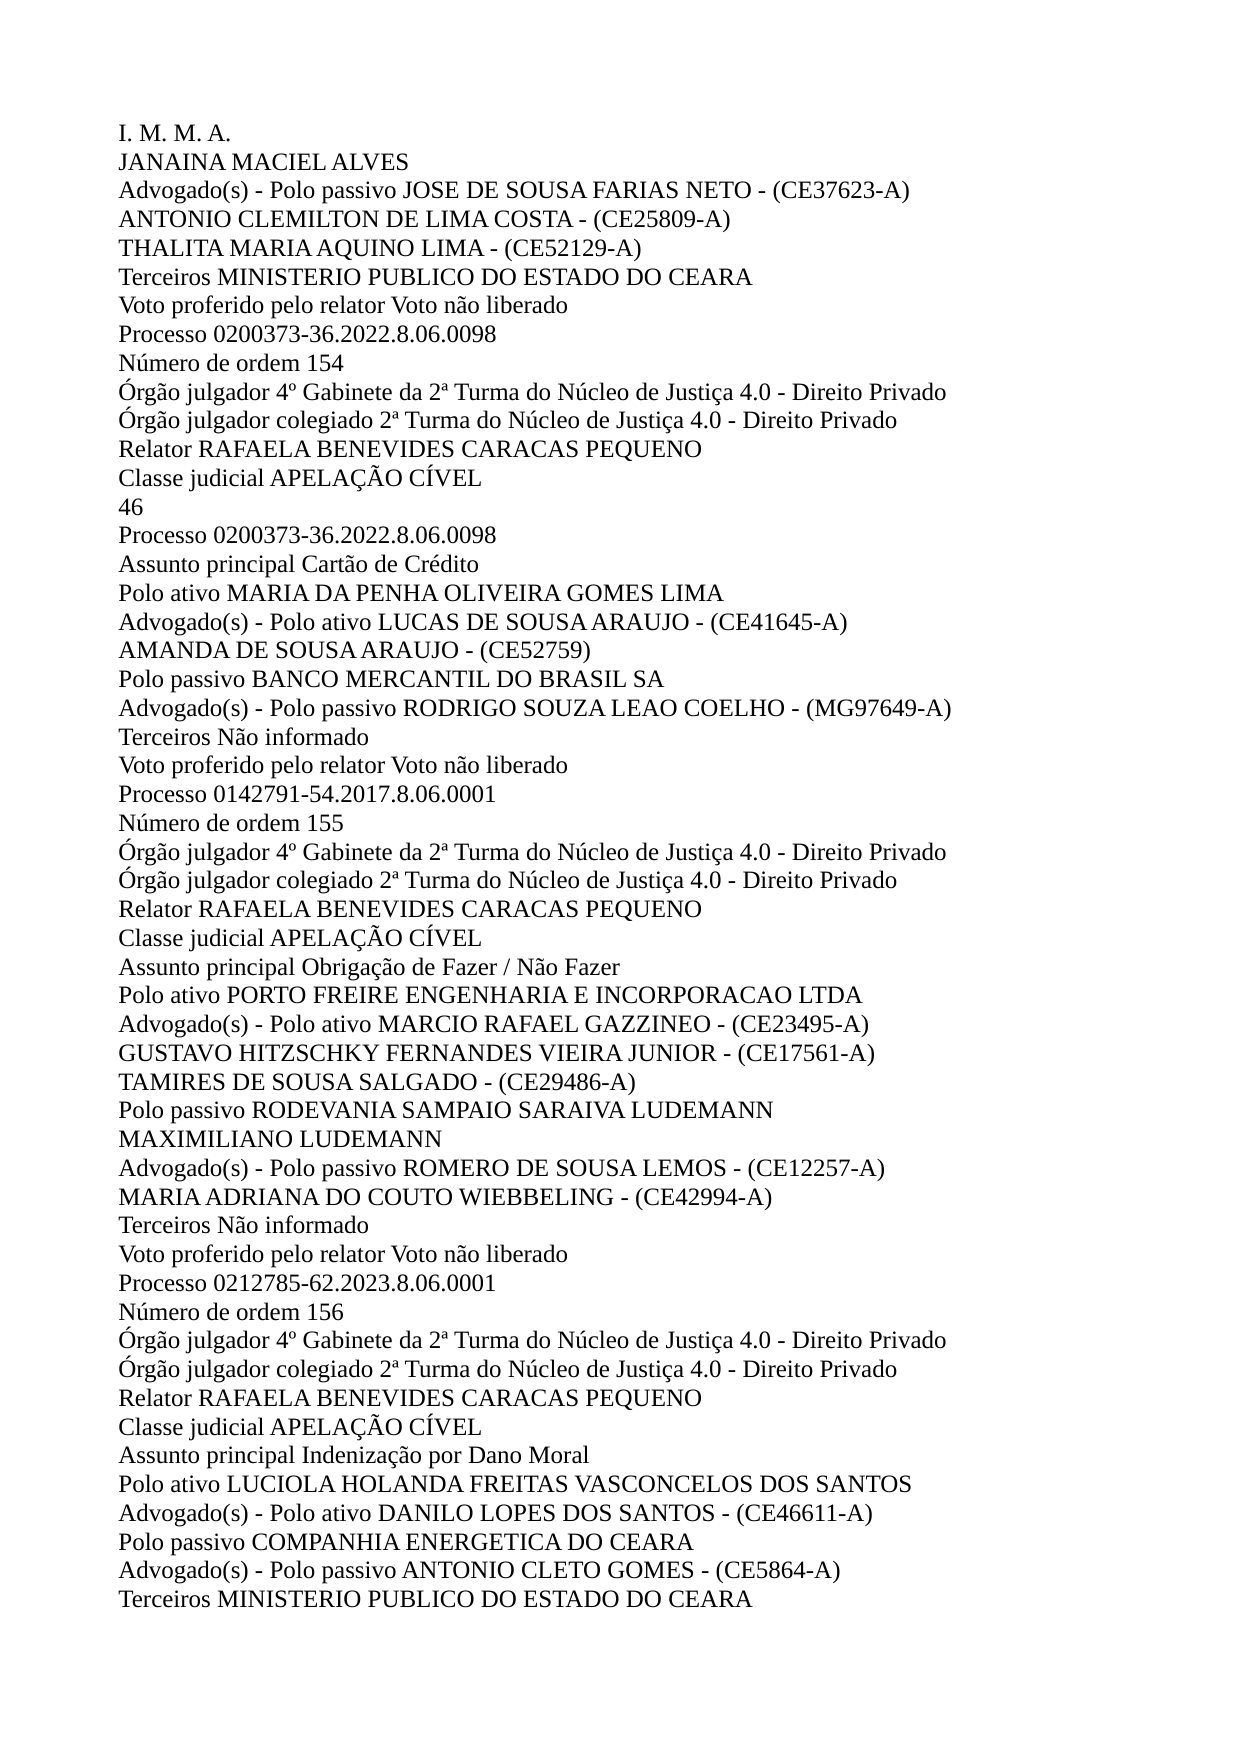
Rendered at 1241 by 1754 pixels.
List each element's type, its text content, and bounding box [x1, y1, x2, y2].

text Processo 0200373-36.2022.8.06.0098 [118, 319, 1122, 348]
text JANAINA MACIEL ALVES [118, 147, 1122, 176]
text MAXIMILIANO LUDEMANN [118, 1124, 1122, 1153]
text I. M. M. A. [118, 118, 1122, 147]
text THALITA MARIA AQUINO LIMA - (CE52129-A) [118, 233, 1122, 262]
text Voto proferido pelo relator Voto não liberado [118, 1239, 1122, 1268]
text Órgão julgador colegiado 2ª Turma do Núcleo de Justiça 4.0 - Direito Privado [118, 406, 1122, 434]
text Polo passivo RODEVANIA SAMPAIO SARAIVA LUDEMANN [118, 1096, 1122, 1124]
text Número de ordem 154 [118, 348, 1122, 377]
text Relator RAFAELA BENEVIDES CARACAS PEQUENO [118, 894, 1122, 923]
text Órgão julgador colegiado 2ª Turma do Núcleo de Justiça 4.0 - Direito Privado [118, 866, 1122, 894]
text Voto proferido pelo relator Voto não liberado [118, 291, 1122, 319]
text Número de ordem 155 [118, 808, 1122, 837]
text Assunto principal Cartão de Crédito [118, 549, 1122, 578]
text Terceiros MINISTERIO PUBLICO DO ESTADO DO CEARA [118, 1584, 1122, 1613]
text Advogado(s) - Polo ativo DANILO LOPES DOS SANTOS - (CE46611-A) [118, 1498, 1122, 1527]
text TAMIRES DE SOUSA SALGADO - (CE29486-A) [118, 1067, 1122, 1096]
text Número de ordem 156 [118, 1297, 1122, 1326]
text Polo ativo MARIA DA PENHA OLIVEIRA GOMES LIMA [118, 578, 1122, 607]
text Advogado(s) - Polo passivo RODRIGO SOUZA LEAO COELHO - (MG97649-A) [118, 693, 1122, 722]
text Polo ativo LUCIOLA HOLANDA FREITAS VASCONCELOS DOS SANTOS [118, 1469, 1122, 1498]
text Assunto principal Obrigação de Fazer / Não Fazer [118, 952, 1122, 981]
text Advogado(s) - Polo passivo ROMERO DE SOUSA LEMOS - (CE12257-A) [118, 1153, 1122, 1182]
text Processo 0142791-54.2017.8.06.0001 [118, 779, 1122, 808]
text Classe judicial APELAÇÃO CÍVEL [118, 463, 1122, 492]
text Polo passivo BANCO MERCANTIL DO BRASIL SA [118, 664, 1122, 693]
text Relator RAFAELA BENEVIDES CARACAS PEQUENO [118, 1383, 1122, 1412]
text Advogado(s) - Polo ativo MARCIO RAFAEL GAZZINEO - (CE23495-A) [118, 1009, 1122, 1038]
text Classe judicial APELAÇÃO CÍVEL [118, 1412, 1122, 1441]
text 46 [118, 492, 1122, 521]
text Advogado(s) - Polo ativo LUCAS DE SOUSA ARAUJO - (CE41645-A) [118, 607, 1122, 636]
text Polo ativo PORTO FREIRE ENGENHARIA E INCORPORACAO LTDA [118, 981, 1122, 1009]
text Órgão julgador 4º Gabinete da 2ª Turma do Núcleo de Justiça 4.0 - Direito Privado [118, 1326, 1122, 1354]
text Órgão julgador 4º Gabinete da 2ª Turma do Núcleo de Justiça 4.0 - Direito Privado [118, 377, 1122, 406]
text Terceiros MINISTERIO PUBLICO DO ESTADO DO CEARA [118, 262, 1122, 291]
text Classe judicial APELAÇÃO CÍVEL [118, 923, 1122, 952]
text Polo passivo COMPANHIA ENERGETICA DO CEARA [118, 1527, 1122, 1556]
text Processo 0212785-62.2023.8.06.0001 [118, 1268, 1122, 1297]
text Relator RAFAELA BENEVIDES CARACAS PEQUENO [118, 434, 1122, 463]
text Advogado(s) - Polo passivo JOSE DE SOUSA FARIAS NETO - (CE37623-A) [118, 176, 1122, 204]
text Voto proferido pelo relator Voto não liberado [118, 751, 1122, 779]
text ANTONIO CLEMILTON DE LIMA COSTA - (CE25809-A) [118, 204, 1122, 233]
text Órgão julgador 4º Gabinete da 2ª Turma do Núcleo de Justiça 4.0 - Direito Privado [118, 837, 1122, 866]
text Processo 0200373-36.2022.8.06.0098 [118, 521, 1122, 549]
text Órgão julgador colegiado 2ª Turma do Núcleo de Justiça 4.0 - Direito Privado [118, 1354, 1122, 1383]
text GUSTAVO HITZSCHKY FERNANDES VIEIRA JUNIOR - (CE17561-A) [118, 1038, 1122, 1067]
text AMANDA DE SOUSA ARAUJO - (CE52759) [118, 636, 1122, 664]
text Assunto principal Indenização por Dano Moral [118, 1441, 1122, 1469]
text Terceiros Não informado [118, 1211, 1122, 1239]
text MARIA ADRIANA DO COUTO WIEBBELING - (CE42994-A) [118, 1182, 1122, 1211]
text Terceiros Não informado [118, 722, 1122, 751]
text Advogado(s) - Polo passivo ANTONIO CLETO GOMES - (CE5864-A) [118, 1556, 1122, 1584]
